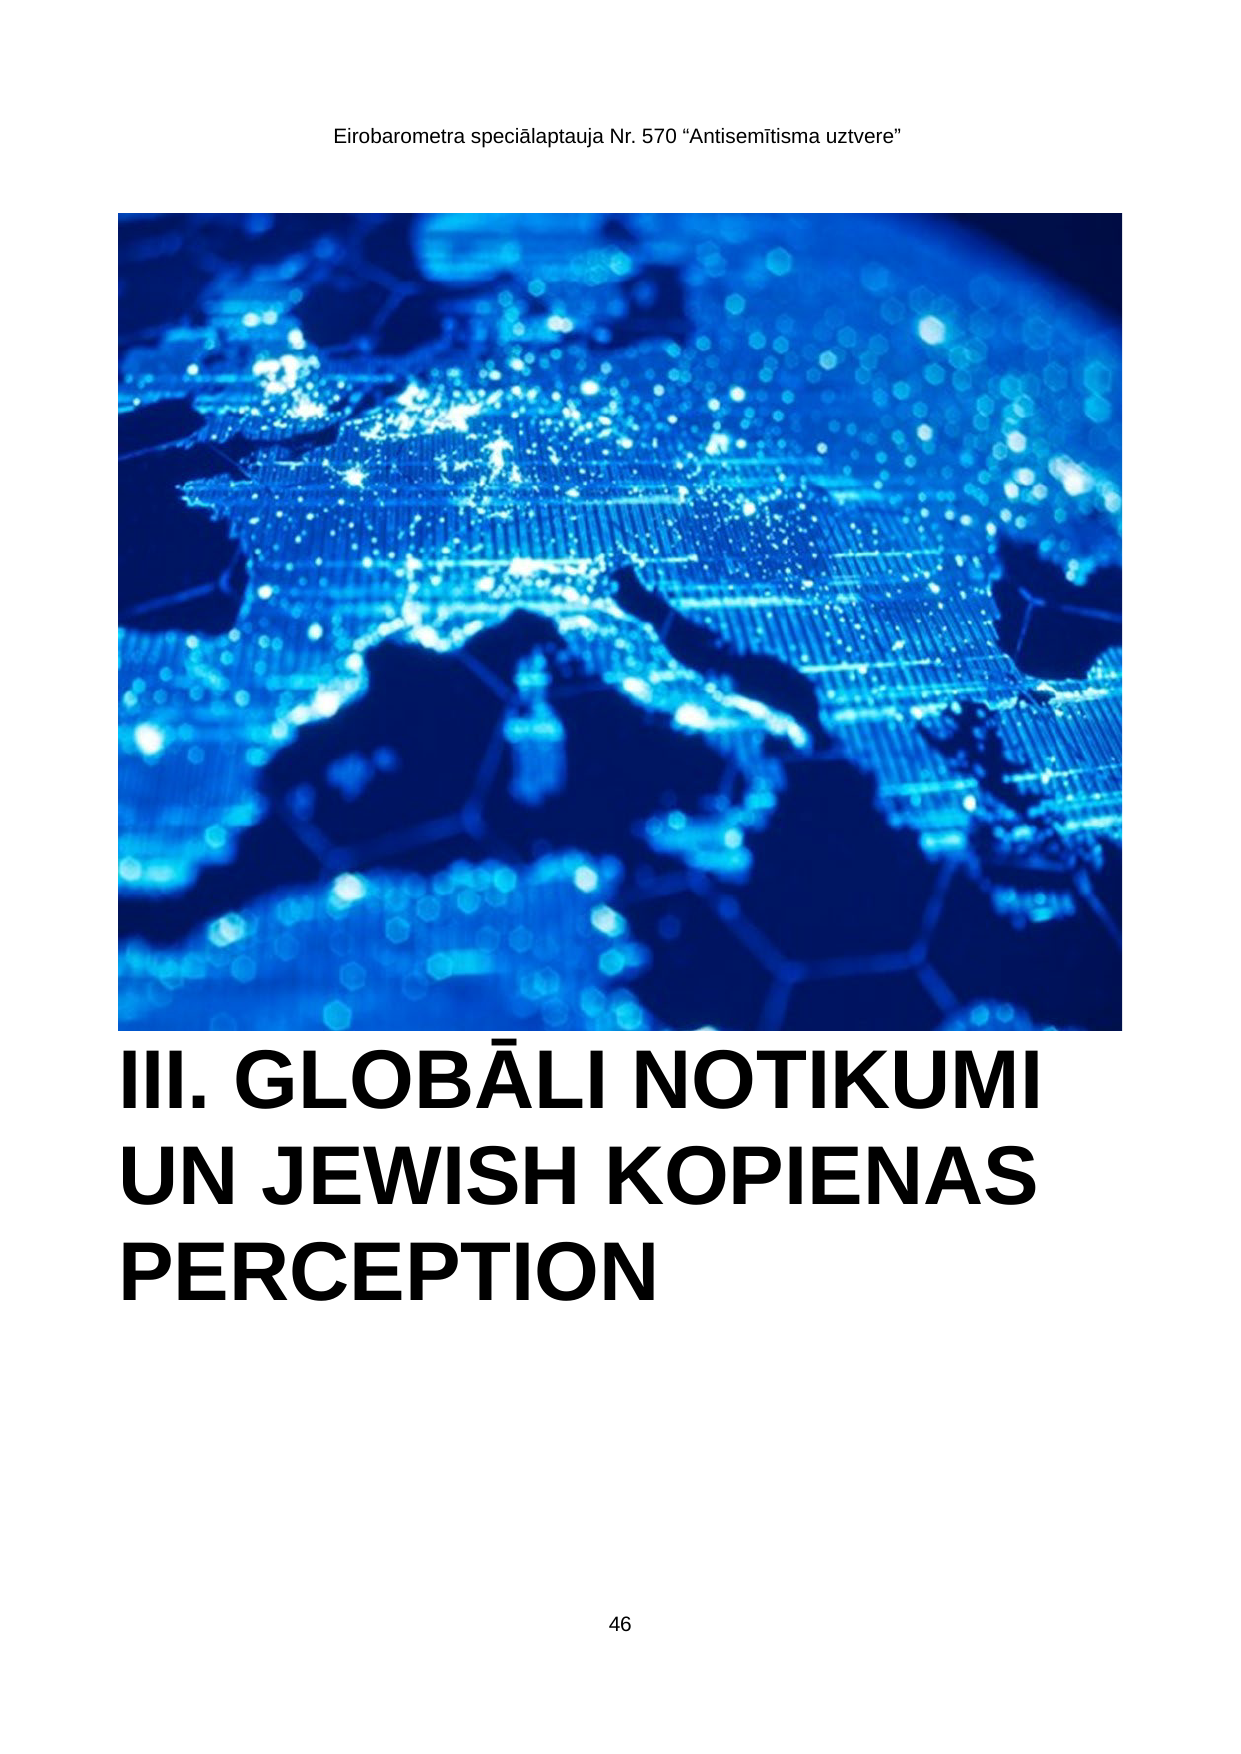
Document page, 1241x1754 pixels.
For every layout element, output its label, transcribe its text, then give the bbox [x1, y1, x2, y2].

picture [207, 833, 223, 848]
picture [1115, 680, 1123, 686]
subtitle III. GLOBĀLI NOTIKUMI UN JEWISH KOPIENAS PERCEPTION [118, 1031, 1122, 1318]
picture [118, 213, 1123, 1031]
picture [617, 1009, 626, 1017]
picture [619, 1022, 632, 1029]
picture [1071, 812, 1079, 818]
picture [1113, 827, 1123, 831]
picture [236, 814, 244, 820]
picture [118, 857, 181, 883]
